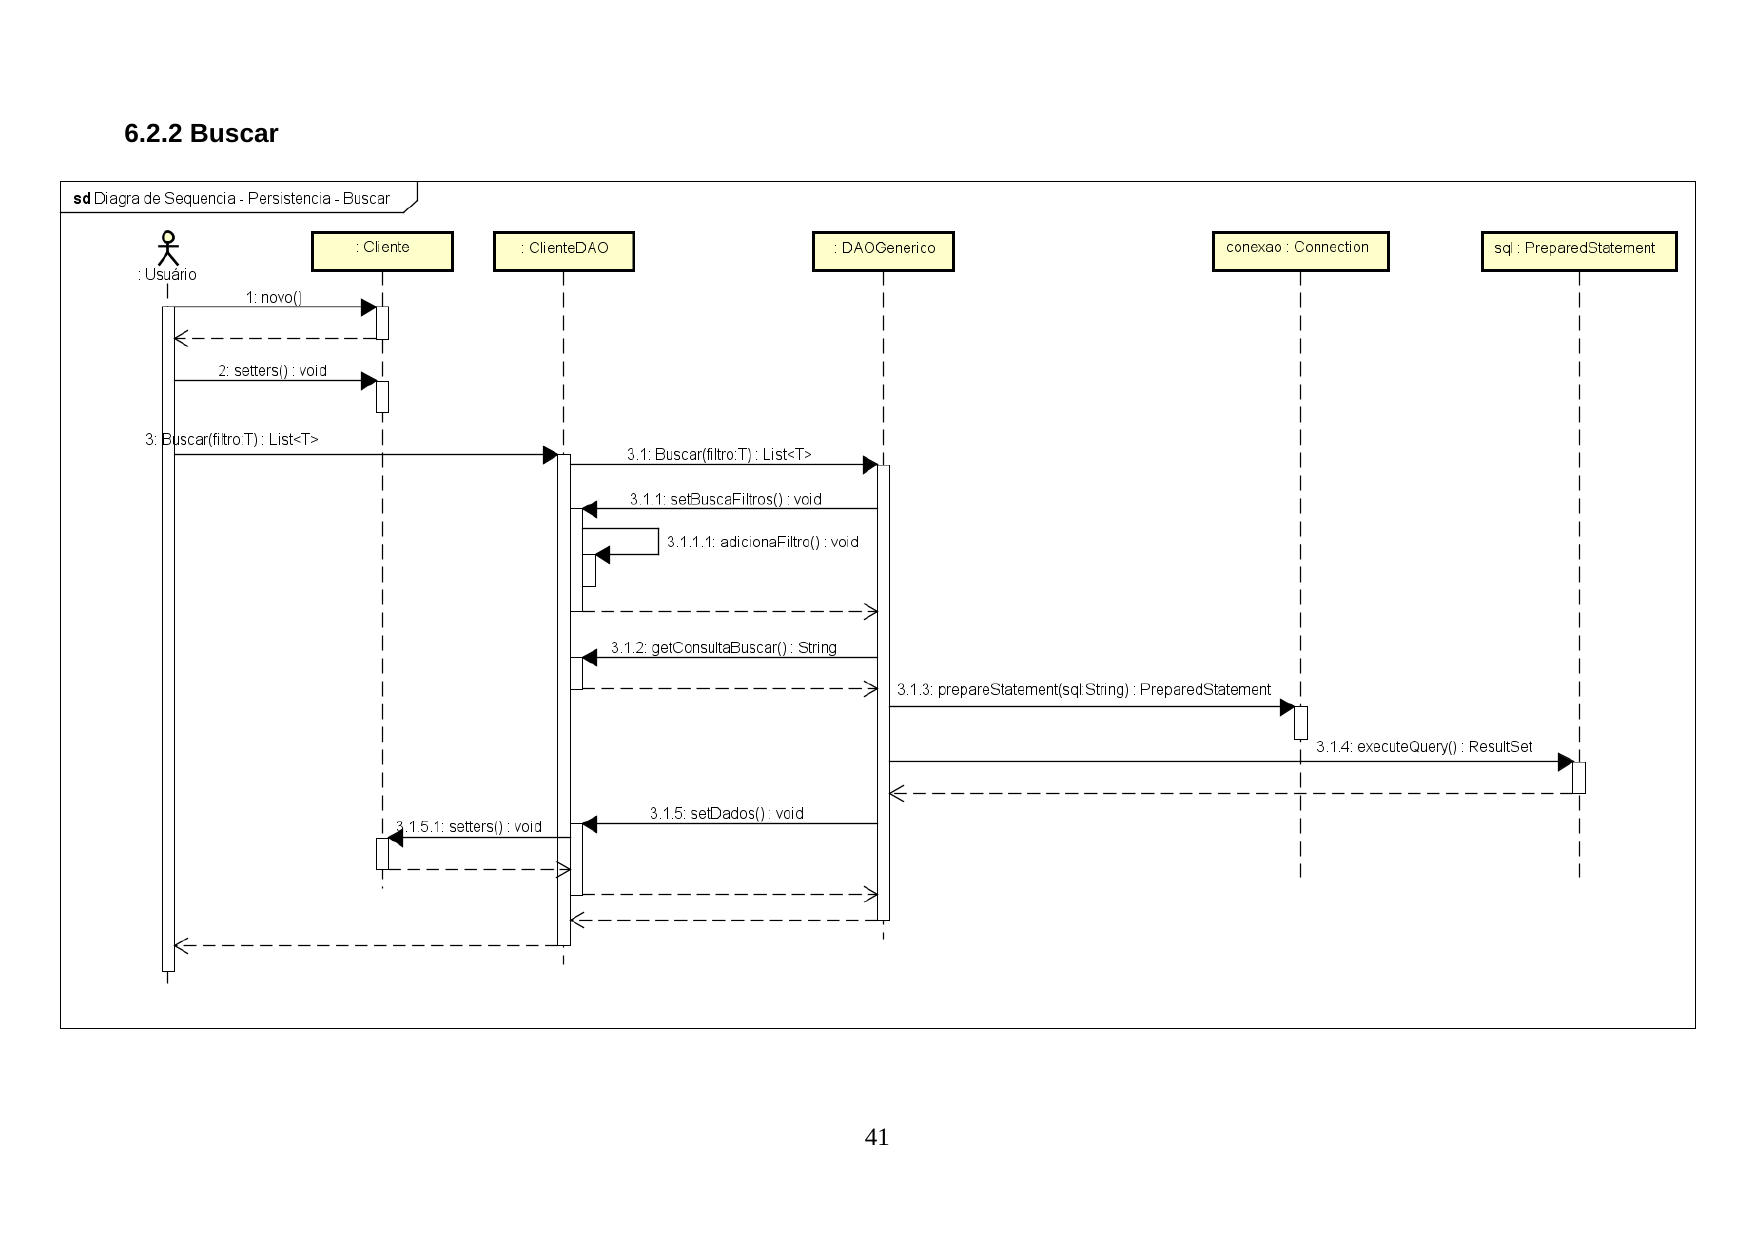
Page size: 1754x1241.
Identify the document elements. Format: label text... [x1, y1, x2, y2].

subtitle 6.2.2 Buscar [124, 118, 1636, 148]
picture [47, 168, 1707, 1040]
